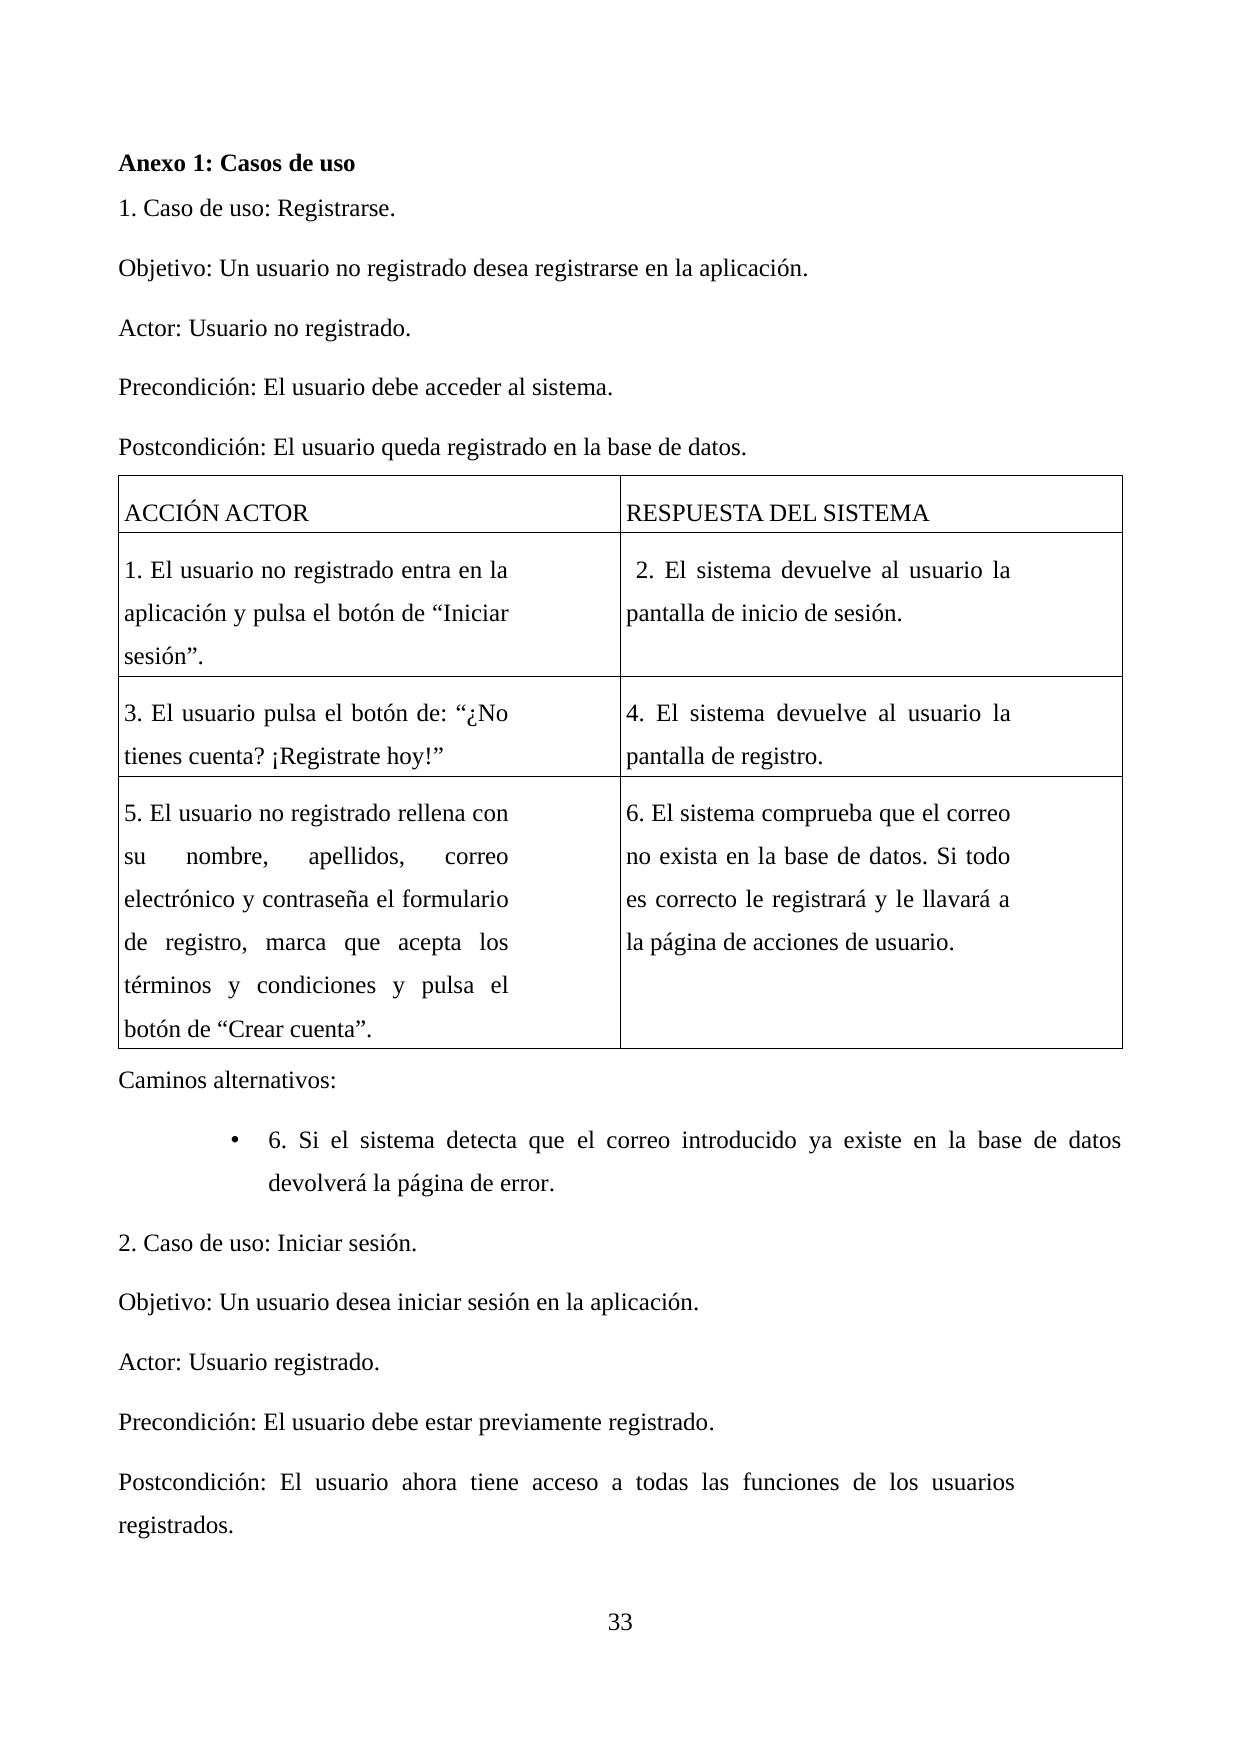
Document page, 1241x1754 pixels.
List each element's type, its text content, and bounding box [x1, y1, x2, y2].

table_cell 4. El sistema devuelve al usuario la pantalla de registro. [621, 677, 1122, 776]
table_header RESPUESTA DEL SISTEMA [621, 476, 1122, 532]
table_cell 1. El usuario no registrado entra en la aplicación y pulsa el botón de “Iniciar sesión”. [119, 533, 620, 676]
text Objetivo: Un usuario desea iniciar sesión en la aplicación. [118, 1287, 1017, 1316]
text Precondición: El usuario debe estar previamente registrado. [118, 1407, 1017, 1436]
table_header ACCIÓN ACTOR [119, 476, 620, 532]
table_cell 6. El sistema comprueba que el correo no exista en la base de datos. Si todo es correcto le registrará y le llavará a la página de acciones de usuario. [621, 777, 1122, 1048]
text Actor: Usuario no registrado. [118, 313, 1017, 341]
text Objetivo: Un usuario no registrado desea registrarse en la aplicación. [118, 253, 1017, 282]
text Postcondición: El usuario queda registrado en la base de datos. [118, 432, 1017, 461]
text Postcondición: El usuario ahora tiene acceso a todas las funciones de los usuarios registrados. [118, 1467, 1017, 1539]
text 1. Caso de uso: Registrarse. [118, 193, 1017, 222]
table_cell 2. El sistema devuelve al usuario la pantalla de inicio de sesión. [621, 533, 1122, 676]
text Actor: Usuario registrado. [118, 1347, 1017, 1376]
text Anexo 1: Casos de uso [118, 148, 1017, 176]
list 6. Si el sistema detecta que el correo introducido ya existe en la base de datos devolverá la página de error. [231, 1125, 1122, 1197]
table_cell 3. El usuario pulsa el botón de: “¿No tienes cuenta? ¡Registrate hoy!” [119, 677, 620, 776]
table_cell 5. El usuario no registrado rellena con su nombre, apellidos, correo electrónico y contraseña el formulario de registro, marca que acepta los términos y condiciones y pulsa el botón de “Crear cuenta”. [119, 777, 620, 1048]
text 2. Caso de uso: Iniciar sesión. [118, 1228, 1017, 1256]
text Caminos alternativos: [118, 1065, 1017, 1094]
text Precondición: El usuario debe acceder al sistema. [118, 372, 1017, 401]
